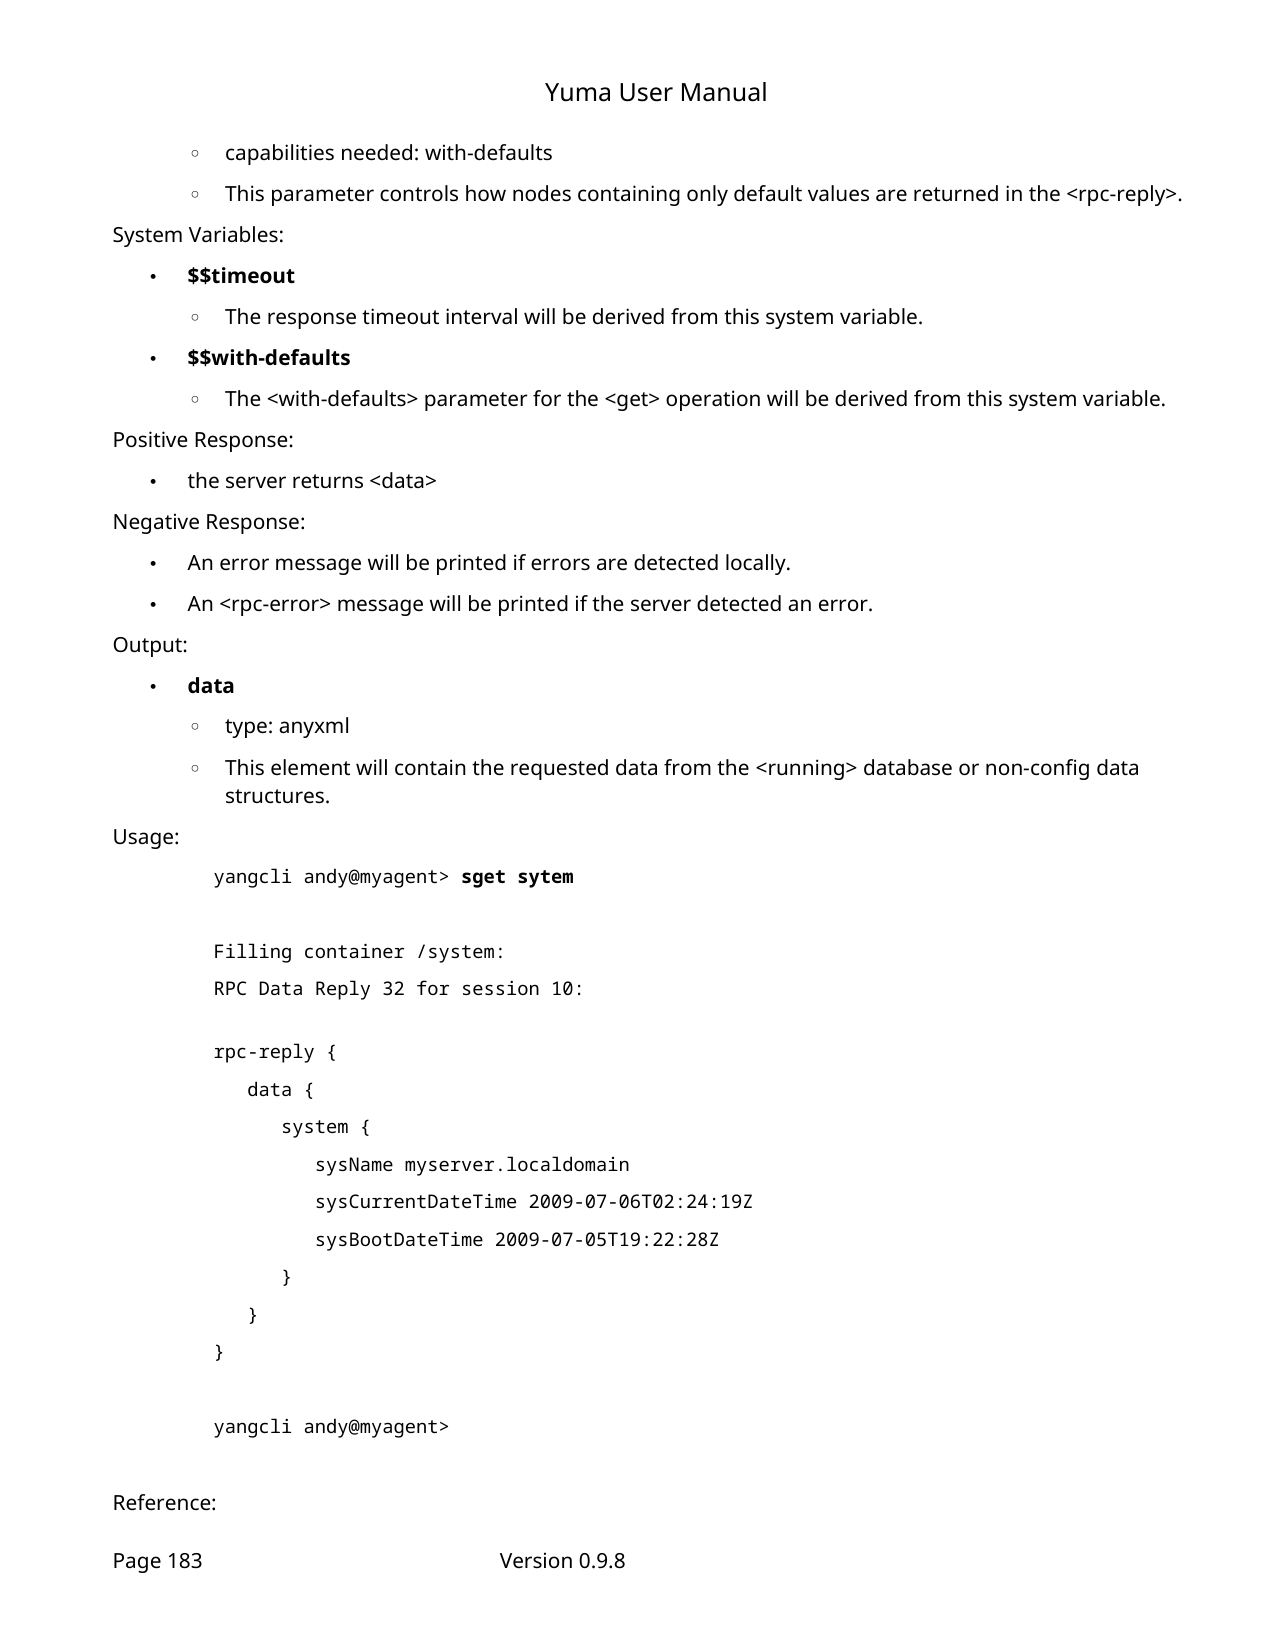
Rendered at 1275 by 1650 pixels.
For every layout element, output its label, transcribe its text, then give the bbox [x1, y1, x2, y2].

text Output: [112, 630, 1200, 658]
text yangcli andy@myagent> [139, 1413, 1200, 1439]
text Filling container /system: [139, 938, 1200, 963]
text Positive Response: [112, 425, 1200, 453]
list capabilities needed: with-defaults [187, 138, 1200, 167]
list This parameter controls how nodes containing only default values are returned in the <rpc-reply>. [187, 179, 1200, 208]
list The response timeout interval will be derived from this system variable. [187, 302, 1200, 331]
list $$timeout [150, 261, 1200, 290]
list An error message will be printed if errors are detected locally. [150, 548, 1200, 576]
list $$with-defaults [150, 343, 1200, 372]
text sysCurrentDateTime 2009-07-06T02:24:19Z [139, 1188, 1200, 1214]
list data [150, 671, 1200, 699]
text Reference: [112, 1488, 1200, 1517]
text data { [139, 1076, 1200, 1101]
list The <with-defaults> parameter for the <get> operation will be derived from this system variable. [187, 384, 1200, 413]
text sysBootDateTime 2009-07-05T19:22:28Z [139, 1226, 1200, 1251]
list An <rpc-error> message will be printed if the server detected an error. [150, 589, 1200, 617]
text sysName myserver.localdomain [139, 1151, 1200, 1176]
text system { [139, 1113, 1200, 1139]
text Negative Response: [112, 507, 1200, 535]
text rpc-reply { [139, 1013, 1200, 1064]
text yangcli andy@myagent> sget sytem [139, 863, 1200, 888]
text } [139, 1301, 1200, 1326]
list type: anyxml [187, 712, 1200, 740]
list the server returns <data> [150, 466, 1200, 494]
text } [139, 1338, 1200, 1364]
text } [139, 1263, 1200, 1289]
list This element will contain the requested data from the <running> database or non-config data structures. [187, 753, 1200, 809]
text Usage: [112, 822, 1200, 850]
text RPC Data Reply 32 for session 10: [139, 975, 1200, 1001]
text System Variables: [112, 220, 1200, 249]
